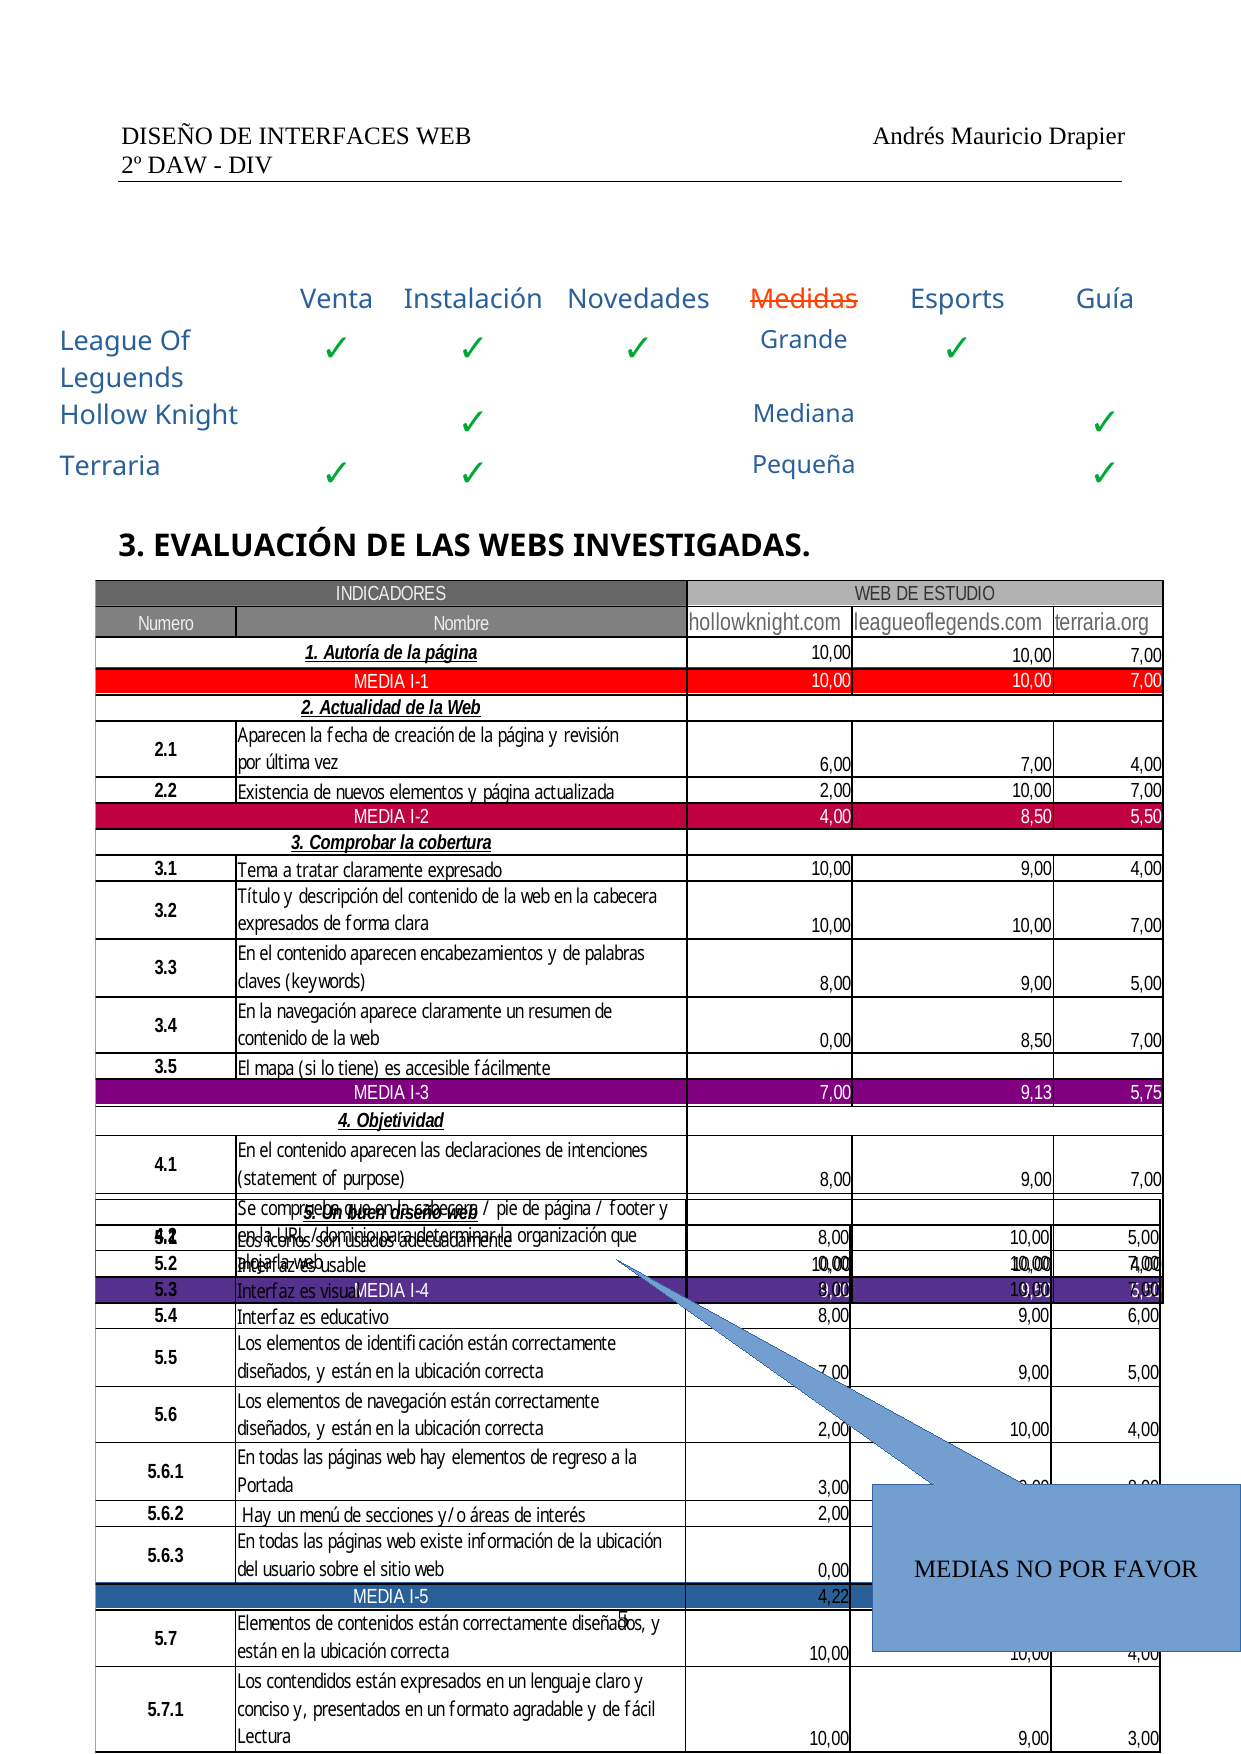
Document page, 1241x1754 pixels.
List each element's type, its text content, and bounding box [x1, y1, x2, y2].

table_header Medidas [727, 279, 880, 322]
table_cell ✓ [397, 322, 549, 396]
table_cell [276, 396, 397, 447]
table_header Venta [276, 279, 397, 322]
table_header Esports [880, 279, 1034, 322]
table_cell Terraria [59, 447, 276, 498]
table_cell [1034, 322, 1176, 396]
table_cell ✓ [276, 447, 397, 498]
table_cell Pequeña [727, 447, 880, 498]
table_cell ✓ [550, 322, 727, 396]
table_header Guía [1034, 279, 1176, 322]
subtitle 3. EVALUACIÓN DE LAS WEBS INVESTIGADAS. [118, 523, 1122, 565]
table_header [59, 279, 276, 322]
table_cell ✓ [276, 322, 397, 396]
table_cell League Of Leguends [59, 322, 276, 396]
table_cell Grande [727, 322, 880, 396]
table_cell [550, 396, 727, 447]
table_cell ✓ [880, 322, 1034, 396]
table_cell ✓ [1034, 396, 1176, 447]
table_cell ✓ [1034, 447, 1176, 498]
table_cell Hollow Knight [59, 396, 276, 447]
table_cell [880, 396, 1034, 447]
table_cell [880, 447, 1034, 498]
table_cell [550, 447, 727, 498]
table_header Novedades [550, 279, 727, 322]
table_cell Mediana [727, 396, 880, 447]
table_header Instalación [397, 279, 549, 322]
table_cell ✓ [397, 447, 549, 498]
table_cell ✓ [397, 396, 549, 447]
